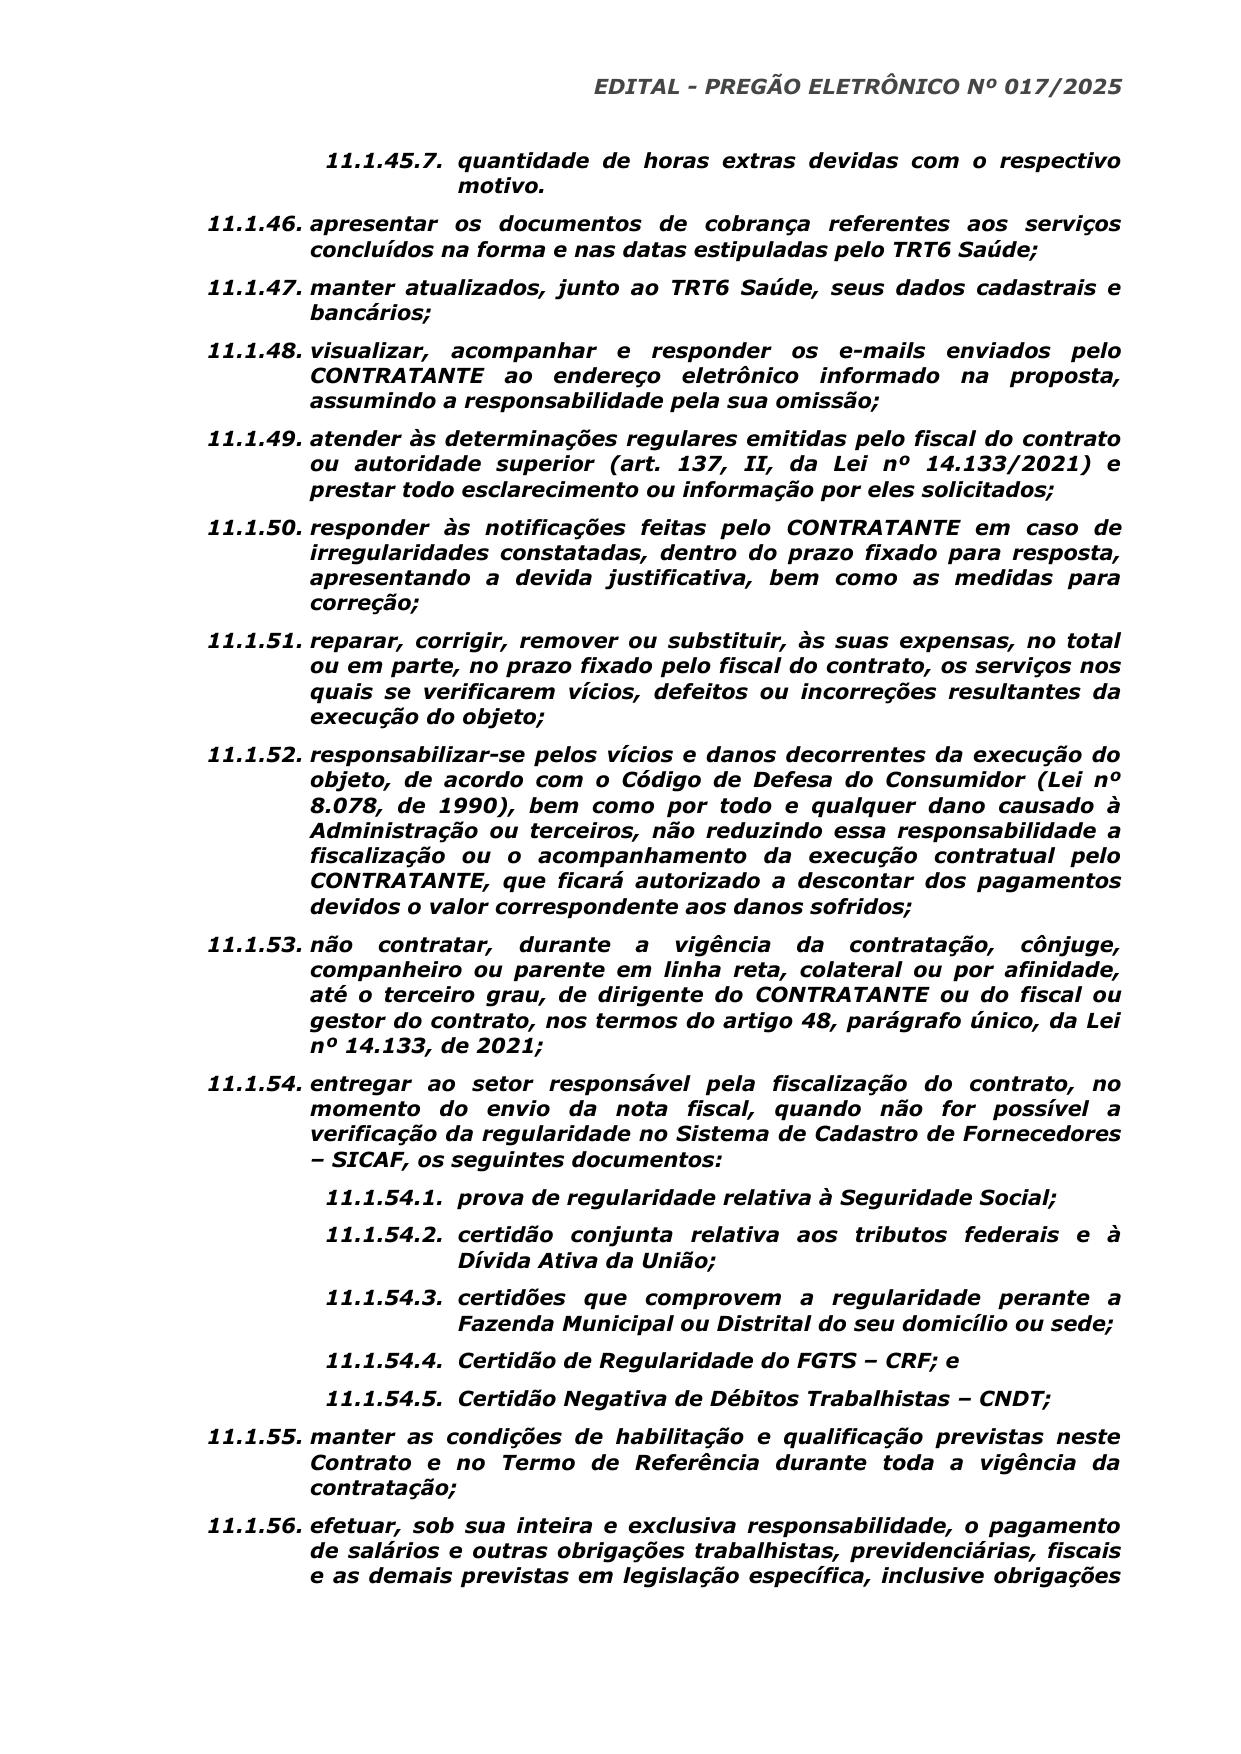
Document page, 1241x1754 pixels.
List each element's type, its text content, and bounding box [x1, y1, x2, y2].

list reparar, corrigir, remover ou substituir, às suas expensas, no total ou em parte, no prazo fixado pelo fiscal do contrato, os serviços nos quais se verificarem vícios, defeitos ou incorreções resultantes da execução do objeto; [207, 628, 1122, 729]
list manter as condições de habilitação e qualificação previstas neste Contrato e no Termo de Referência durante toda a vigência da contratação; [207, 1424, 1122, 1499]
list manter atualizados, junto ao TRT6 Saúde, seus dados cadastrais e bancários; [207, 274, 1122, 324]
list certidões que comprovem a regularidade perante a Fazenda Municipal ou Distrital do seu domicílio ou sede; [325, 1285, 1122, 1336]
list quantidade de horas extras devidas com o respectivo motivo. [325, 148, 1122, 198]
list responsabilizar-se pelos vícios e danos decorrentes da execução do objeto, de acordo com o Código de Defesa do Consumidor (Lei nº 8.078, de 1990), bem como por todo e qualquer dano causado à Administração ou terceiros, não reduzindo essa responsabilidade a fiscalização ou o acompanhamento da execução contratual pelo CONTRATANTE, que ficará autorizado a descontar dos pagamentos devidos o valor correspondente aos danos sofridos; [207, 741, 1122, 919]
list prova de regularidade relativa à Seguridade Social; [325, 1184, 1122, 1209]
list entregar ao setor responsável pela fiscalização do contrato, no momento do envio da nota fiscal, quando não for possível a verificação da regularidade no Sistema de Cadastro de Fornecedores – SICAF, os seguintes documentos: [207, 1070, 1122, 1171]
list visualizar, acompanhar e responder os e-mails enviados pelo CONTRATANTE ao endereço eletrônico informado na proposta, assumindo a responsabilidade pela sua omissão; [207, 337, 1122, 413]
list atender às determinações regulares emitidas pelo fiscal do contrato ou autoridade superior (art. 137, II, da Lei nº 14.133/2021) e prestar todo esclarecimento ou informação por eles solicitados; [207, 426, 1122, 501]
list certidão conjunta relativa aos tributos federais e à Dívida Ativa da União; [325, 1222, 1122, 1272]
list Certidão Negativa de Débitos Trabalhistas – CNDT; [325, 1386, 1122, 1411]
list Certidão de Regularidade do FGTS – CRF; e [325, 1348, 1122, 1373]
list responder às notificações feitas pelo CONTRATANTE em caso de irregularidades constatadas, dentro do prazo fixado para resposta, apresentando a devida justificativa, bem como as medidas para correção; [207, 514, 1122, 615]
list não contratar, durante a vigência da contratação, cônjuge, companheiro ou parente em linha reta, colateral ou por afinidade, até o terceiro grau, de dirigente do CONTRATANTE ou do fiscal ou gestor do contrato, nos termos do artigo 48, parágrafo único, da Lei nº 14.133, de 2021; [207, 931, 1122, 1058]
list apresentar os documentos de cobrança referentes aos serviços concluídos na forma e nas datas estipuladas pelo TRT6 Saúde; [207, 211, 1122, 261]
list efetuar, sob sua inteira e exclusiva responsabilidade, o pagamento de salários e outras obrigações trabalhistas, previdenciárias, fiscais e as demais previstas em legislação específica, inclusive obrigações [207, 1512, 1122, 1588]
